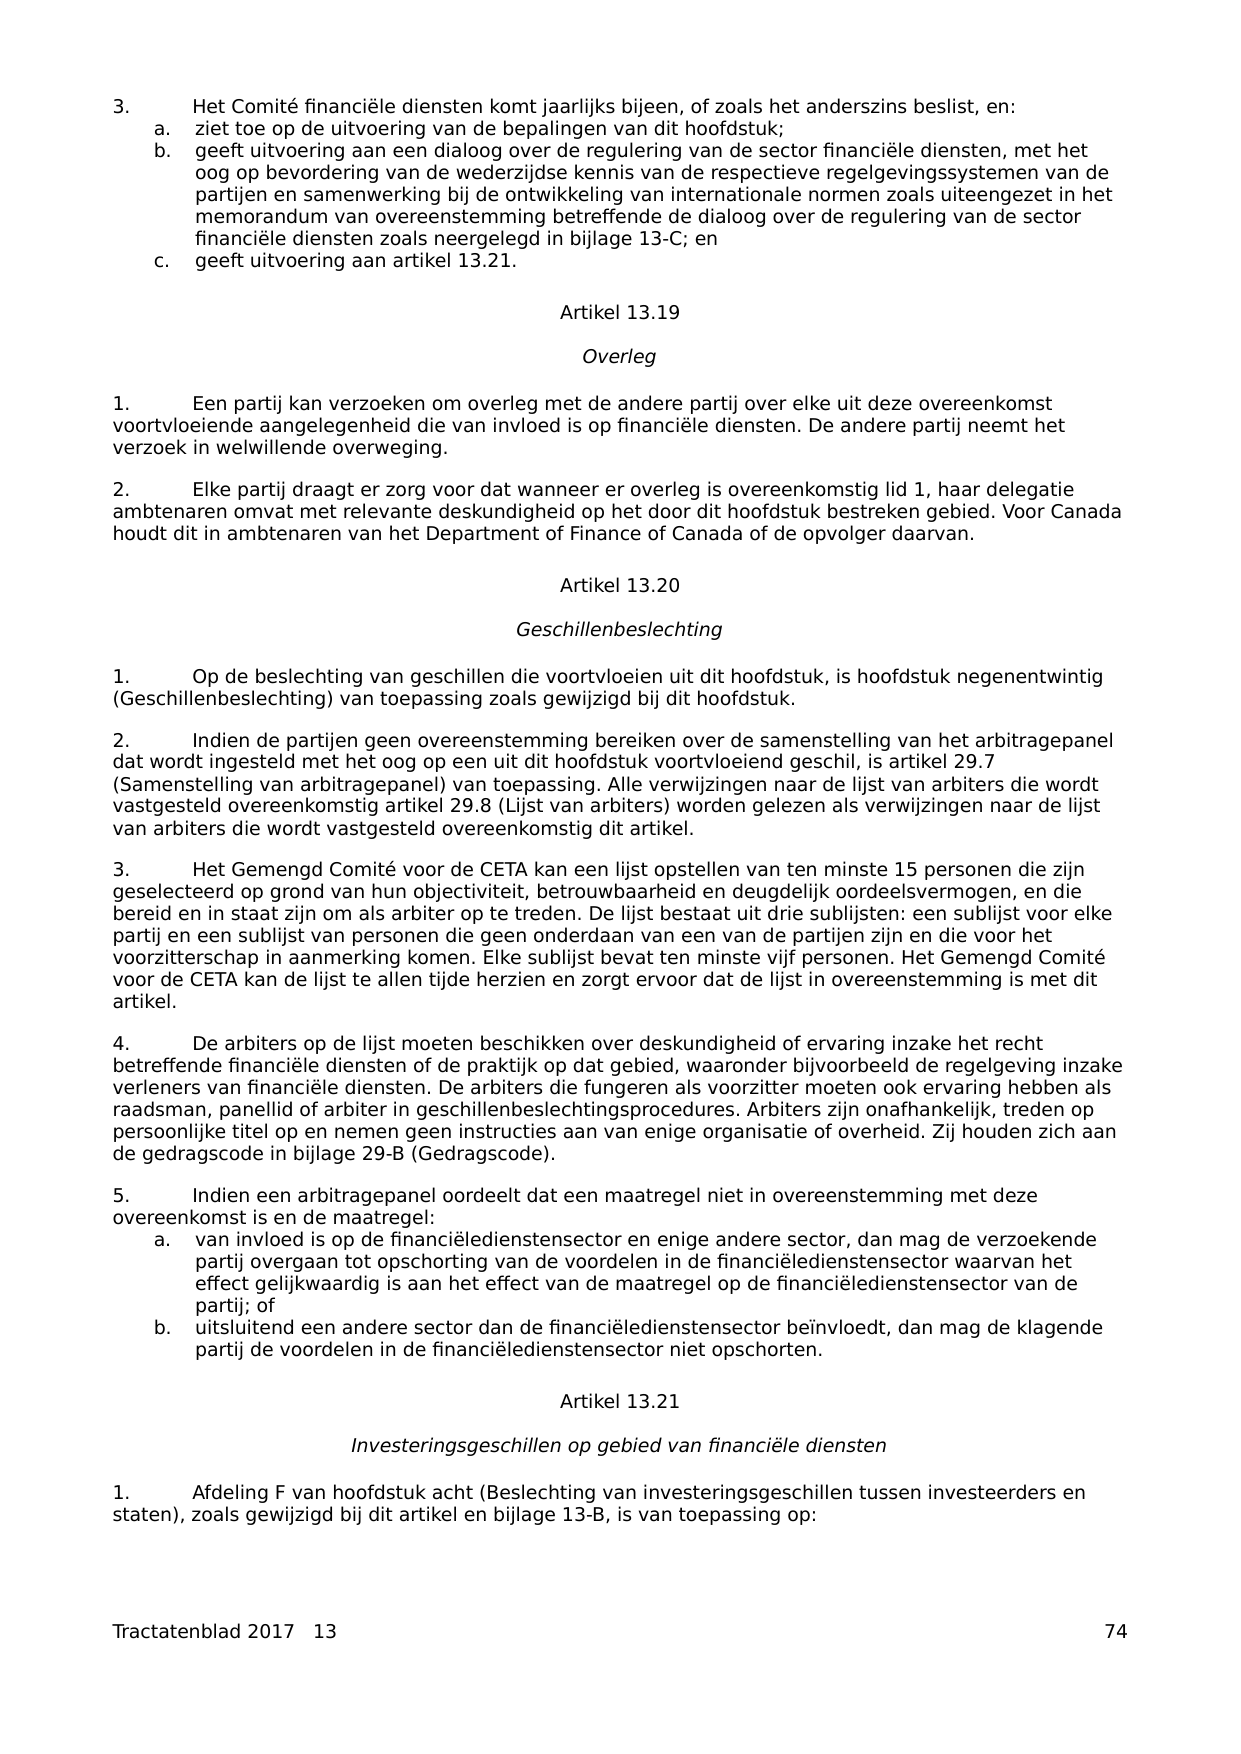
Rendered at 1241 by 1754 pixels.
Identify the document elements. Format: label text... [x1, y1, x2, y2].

subtitle Artikel 13.20 Geschillenbeslechting [112, 574, 1128, 641]
text b. uitsluitend een andere sector dan de financiëledienstensector beïnvloedt, dan mag de klagende partij de voordelen in de financiëledienstensector niet opschorten. [153, 1317, 1128, 1361]
text 4. De arbiters op de lijst moeten beschikken over deskundigheid of ervaring inzake het recht betreffende financiële diensten of de praktijk op dat gebied, waaronder bijvoorbeeld de regelgeving inzake verleners van financiële diensten. De arbiters die fungeren als voorzitter moeten ook ervaring hebben als raadsman, panellid of arbiter in geschillenbeslechtingsprocedures. Arbiters zijn onafhankelijk, treden op persoonlijke titel op en nemen geen instructies aan van enige organisatie of overheid. Zij houden zich aan de gedragscode in bijlage 29-B (Gedragscode). [112, 1033, 1128, 1165]
text 3. Het Gemengd Comité voor de CETA kan een lijst opstellen van ten minste 15 personen die zijn geselecteerd op grond van hun objectiviteit, betrouwbaarheid en deugdelijk oordeelsvermogen, en die bereid en in staat zijn om als arbiter op te treden. De lijst bestaat uit drie sublijsten: een sublijst voor elke partij en een sublijst van personen die geen onderdaan van een van de partijen zijn en die voor het voorzitterschap in aanmerking komen. Elke sublijst bevat ten minste vijf personen. Het Gemengd Comité voor de CETA kan de lijst te allen tijde herzien en zorgt ervoor dat de lijst in overeenstemming is met dit artikel. [112, 859, 1128, 1013]
text a. van invloed is op de financiëledienstensector en enige andere sector, dan mag de verzoekende partij overgaan tot opschorting van de voordelen in de financiëledienstensector waarvan het effect gelijkwaardig is aan het effect van de maatregel op de financiëledienstensector van de partij; of [153, 1229, 1128, 1317]
text 1. Afdeling F van hoofdstuk acht (Beslechting van investeringsgeschillen tussen investeerders en staten), zoals gewijzigd bij dit artikel en bijlage 13-B, is van toepassing op: [112, 1482, 1128, 1526]
text c. geeft uitvoering aan artikel 13.21. [153, 250, 1128, 272]
text 1. Op de beslechting van geschillen die voortvloeien uit dit hoofdstuk, is hoofdstuk negenentwintig (Geschillenbeslechting) van toepassing zoals gewijzigd bij dit hoofdstuk. [112, 666, 1128, 709]
text 3. Het Comité financiële diensten komt jaarlijks bijeen, of zoals het anderszins beslist, en: [112, 96, 1128, 118]
text 2. Indien de partijen geen overeenstemming bereiken over de samenstelling van het arbitragepanel dat wordt ingesteld met het oog op een uit dit hoofdstuk voortvloeiend geschil, is artikel 29.7 (Samenstelling van arbitragepanel) van toepassing. Alle verwijzingen naar de lijst van arbiters die wordt vastgesteld overeenkomstig artikel 29.8 (Lijst van arbiters) worden gelezen als verwijzingen naar de lijst van arbiters die wordt vastgesteld overeenkomstig dit artikel. [112, 729, 1128, 839]
text a. ziet toe op de uitvoering van de bepalingen van dit hoofdstuk; [153, 118, 1128, 140]
text 1. Een partij kan verzoeken om overleg met de andere partij over elke uit deze overeenkomst voortvloeiende aangelegenheid die van invloed is op financiële diensten. De andere partij neemt het verzoek in welwillende overweging. [112, 393, 1128, 459]
text b. geeft uitvoering aan een dialoog over de regulering van de sector financiële diensten, met het oog op bevordering van de wederzijdse kennis van de respectieve regelgevingssystemen van de partijen en samenwerking bij de ontwikkeling van internationale normen zoals uiteengezet in het memorandum van overeenstemming betreffende de dialoog over de regulering van de sector financiële diensten zoals neergelegd in bijlage 13-C; en [153, 140, 1128, 250]
subtitle Artikel 13.19 Overleg [112, 302, 1128, 368]
text 5. Indien een arbitragepanel oordeelt dat een maatregel niet in overeenstemming met deze overeenkomst is en de maatregel: [112, 1185, 1128, 1229]
text 2. Elke partij draagt er zorg voor dat wanneer er overleg is overeenkomstig lid 1, haar delegatie ambtenaren omvat met relevante deskundigheid op het door dit hoofdstuk bestreken gebied. Voor Canada houdt dit in ambtenaren van het Department of Finance of Canada of de opvolger daarvan. [112, 479, 1128, 544]
subtitle Artikel 13.21 Investeringsgeschillen op gebied van financiële diensten [112, 1391, 1128, 1457]
